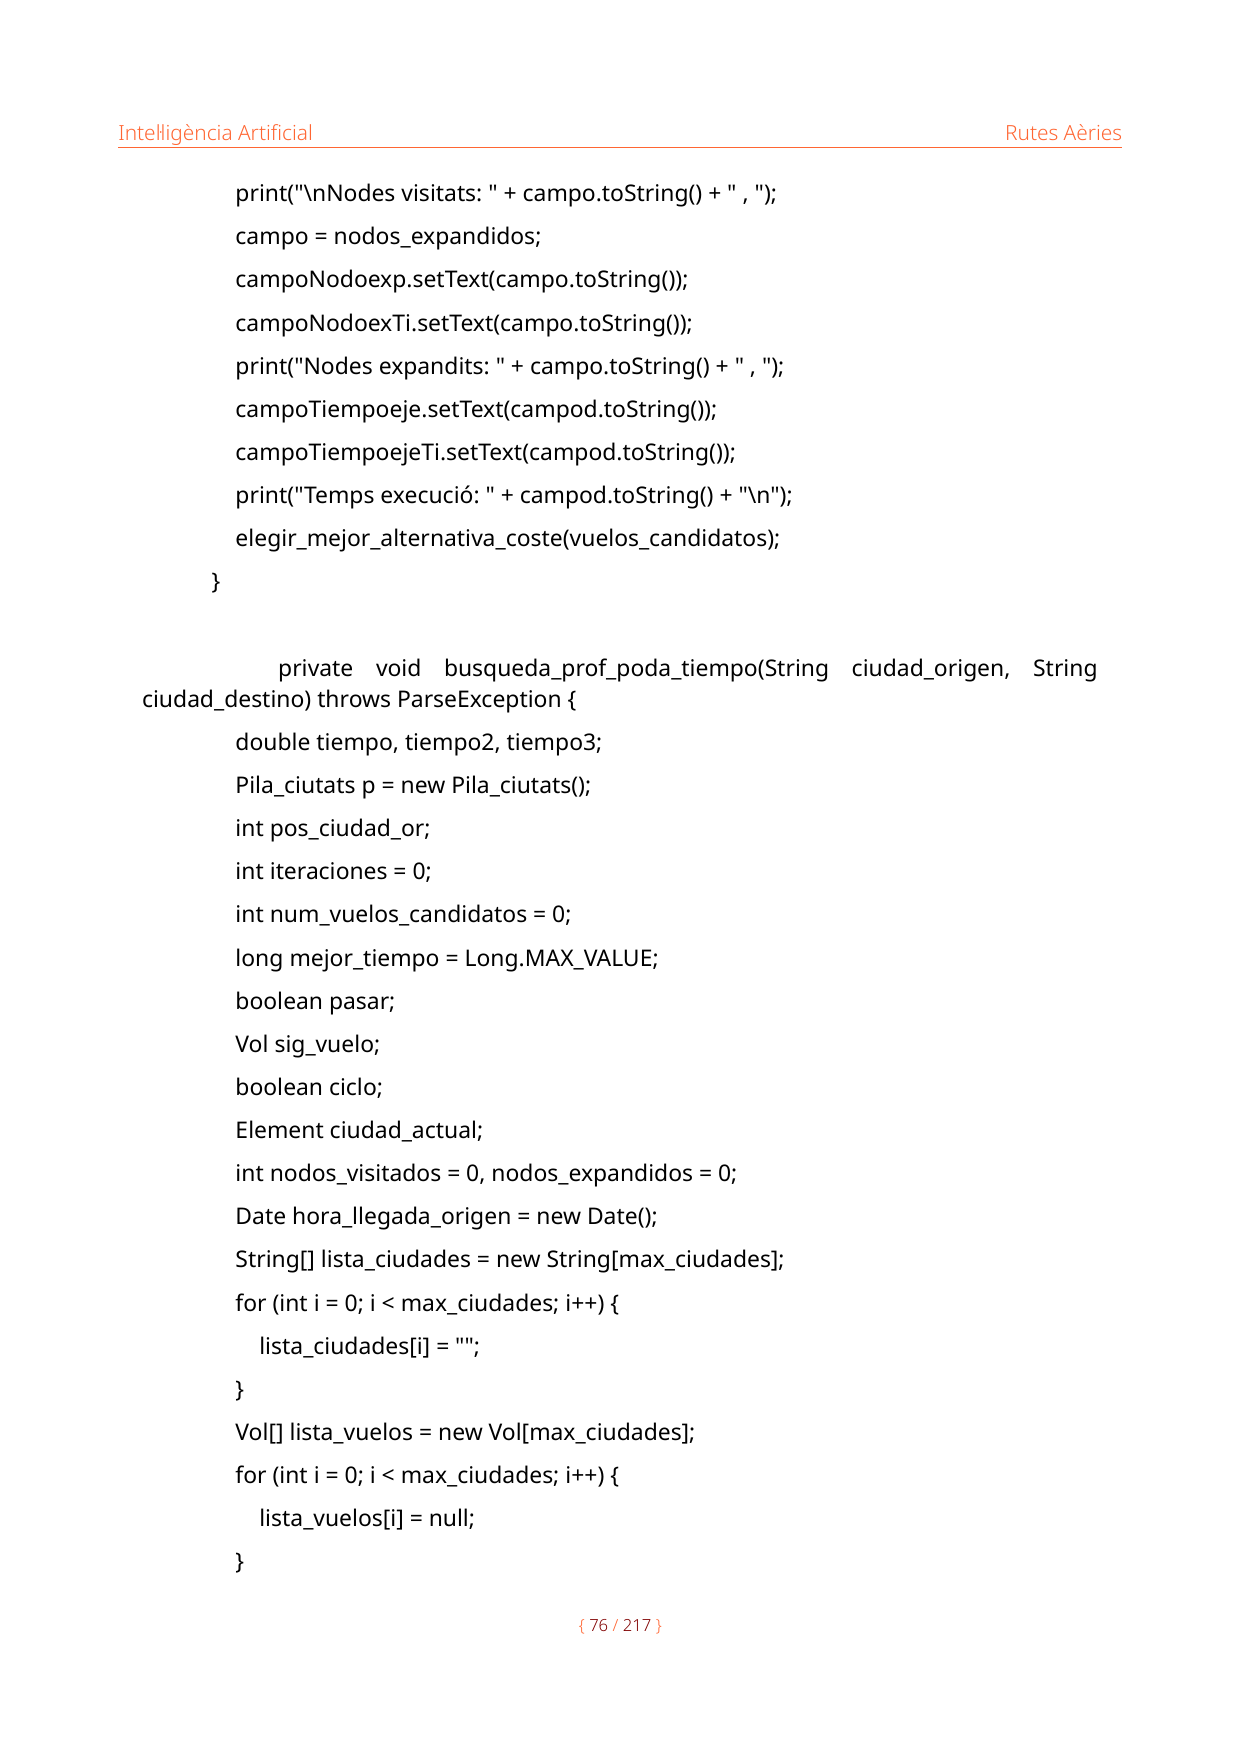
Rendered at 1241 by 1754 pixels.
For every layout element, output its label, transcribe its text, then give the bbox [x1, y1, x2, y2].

text Date hora_llegada_origen = new Date(); [142, 1200, 1098, 1231]
text campoTiempoeje.setText(campod.toString()); [142, 393, 1098, 424]
text double tiempo, tiempo2, tiempo3; [142, 726, 1098, 757]
text int pos_ciudad_or; [142, 812, 1098, 843]
text print("Nodes expandits: " + campo.toString() + " , "); [142, 349, 1098, 381]
text Vol sig_vuelo; [142, 1028, 1098, 1059]
text Element ciudad_actual; [142, 1114, 1098, 1145]
text Vol[] lista_vuelos = new Vol[max_ciudades]; [142, 1416, 1098, 1447]
text campoNodoexp.setText(campo.toString()); [142, 263, 1098, 294]
text print("\nNodes visitats: " + campo.toString() + " , "); [142, 177, 1098, 208]
text int nodos_visitados = 0, nodos_expandidos = 0; [142, 1157, 1098, 1188]
text Pila_ciutats p = new Pila_ciutats(); [142, 769, 1098, 800]
text campoTiempoejeTi.setText(campod.toString()); [142, 436, 1098, 467]
text for (int i = 0; i < max_ciudades; i++) { [142, 1286, 1098, 1318]
text boolean ciclo; [142, 1071, 1098, 1102]
text } [142, 565, 1098, 596]
text lista_vuelos[i] = null; [142, 1502, 1098, 1533]
text elegir_mejor_alternativa_coste(vuelos_candidatos); [142, 522, 1098, 553]
text for (int i = 0; i < max_ciudades; i++) { [142, 1459, 1098, 1490]
text String[] lista_ciudades = new String[max_ciudades]; [142, 1243, 1098, 1274]
text } [142, 1545, 1098, 1576]
text print("Temps execució: " + campod.toString() + "\n"); [142, 479, 1098, 510]
text } [142, 1373, 1098, 1404]
text int num_vuelos_candidatos = 0; [142, 898, 1098, 929]
text private void busqueda_prof_poda_tiempo(String ciudad_origen, String ciudad_destino) throws ParseException { [142, 651, 1098, 714]
text int iteraciones = 0; [142, 855, 1098, 886]
text campo = nodos_expandidos; [142, 220, 1098, 251]
text long mejor_tiempo = Long.MAX_VALUE; [142, 941, 1098, 973]
text boolean pasar; [142, 984, 1098, 1016]
text lista_ciudades[i] = ""; [142, 1329, 1098, 1361]
text campoNodoexTi.setText(campo.toString()); [142, 306, 1098, 338]
